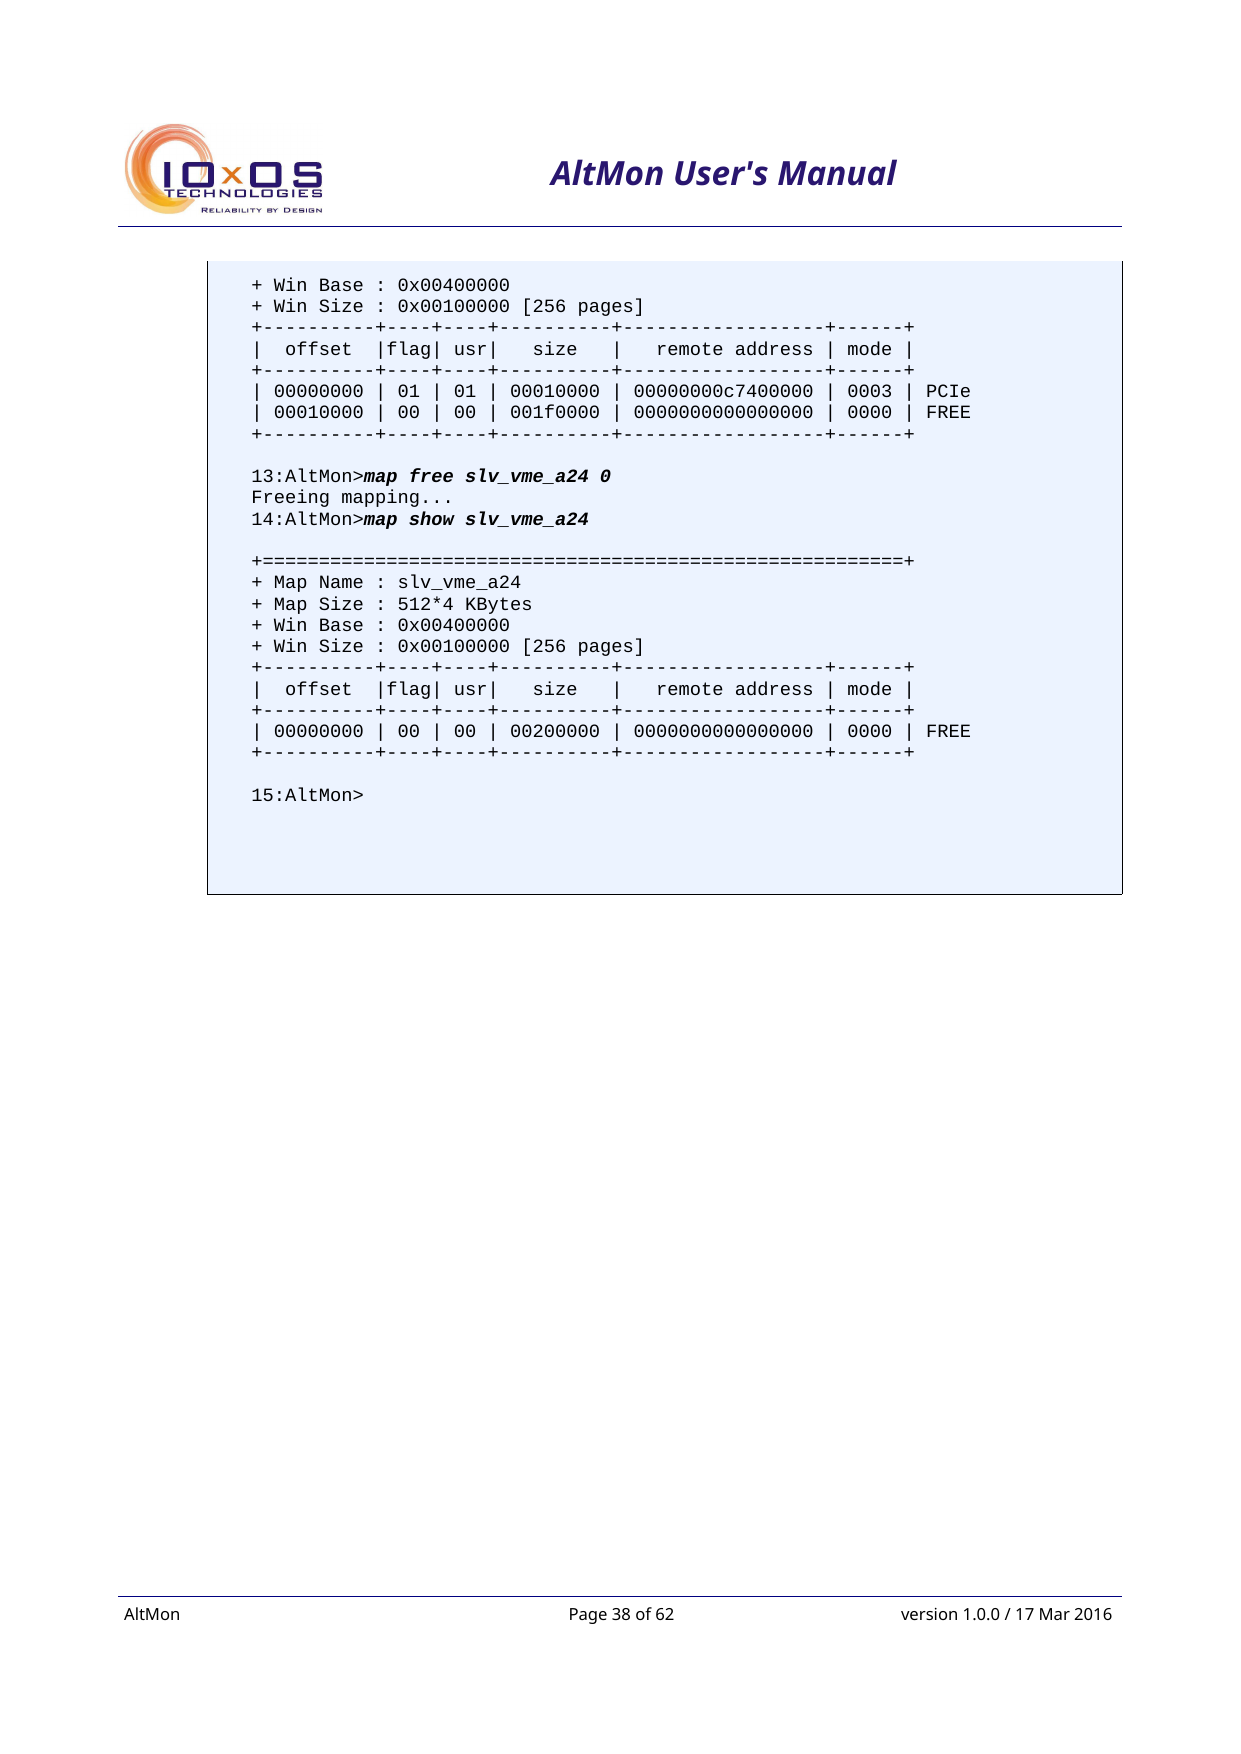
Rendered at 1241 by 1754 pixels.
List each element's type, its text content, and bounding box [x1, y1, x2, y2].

text +----------+----+----+----------+------------------+------+ [208, 361, 1122, 382]
text + Win Base : 0x00400000 [208, 616, 1122, 637]
text | offset |flag| usr| size | remote address | mode | [208, 339, 1122, 361]
text +----------+----+----+----------+------------------+------+ [208, 424, 1122, 446]
text +----------+----+----+----------+------------------+------+ [208, 743, 1122, 764]
text +=========================================================+ [208, 552, 1122, 573]
text | offset |flag| usr| size | remote address | mode | [208, 679, 1122, 701]
picture [123, 123, 323, 217]
text + Win Size : 0x00100000 [256 pages] [208, 637, 1122, 658]
text +----------+----+----+----------+------------------+------+ [208, 318, 1122, 339]
text 13:AltMon>map free slv_vme_a24 0 [208, 467, 1122, 488]
text | 00000000 | 00 | 00 | 00200000 | 0000000000000000 | 0000 | FREE [208, 722, 1122, 743]
text +----------+----+----+----------+------------------+------+ [208, 658, 1122, 679]
text + Win Base : 0x00400000 [208, 261, 1122, 297]
text | 00010000 | 00 | 00 | 001f0000 | 0000000000000000 | 0000 | FREE [208, 403, 1122, 424]
text +----------+----+----+----------+------------------+------+ [208, 701, 1122, 722]
text + Map Size : 512*4 KBytes [208, 594, 1122, 616]
text 15:AltMon> [208, 786, 1122, 807]
text Freeing mapping... [208, 488, 1122, 509]
text + Map Name : slv_vme_a24 [208, 573, 1122, 594]
text + Win Size : 0x00100000 [256 pages] [208, 297, 1122, 318]
text 14:AltMon>map show slv_vme_a24 [208, 509, 1122, 531]
text | 00000000 | 01 | 01 | 00010000 | 00000000c7400000 | 0003 | PCIe [208, 382, 1122, 403]
